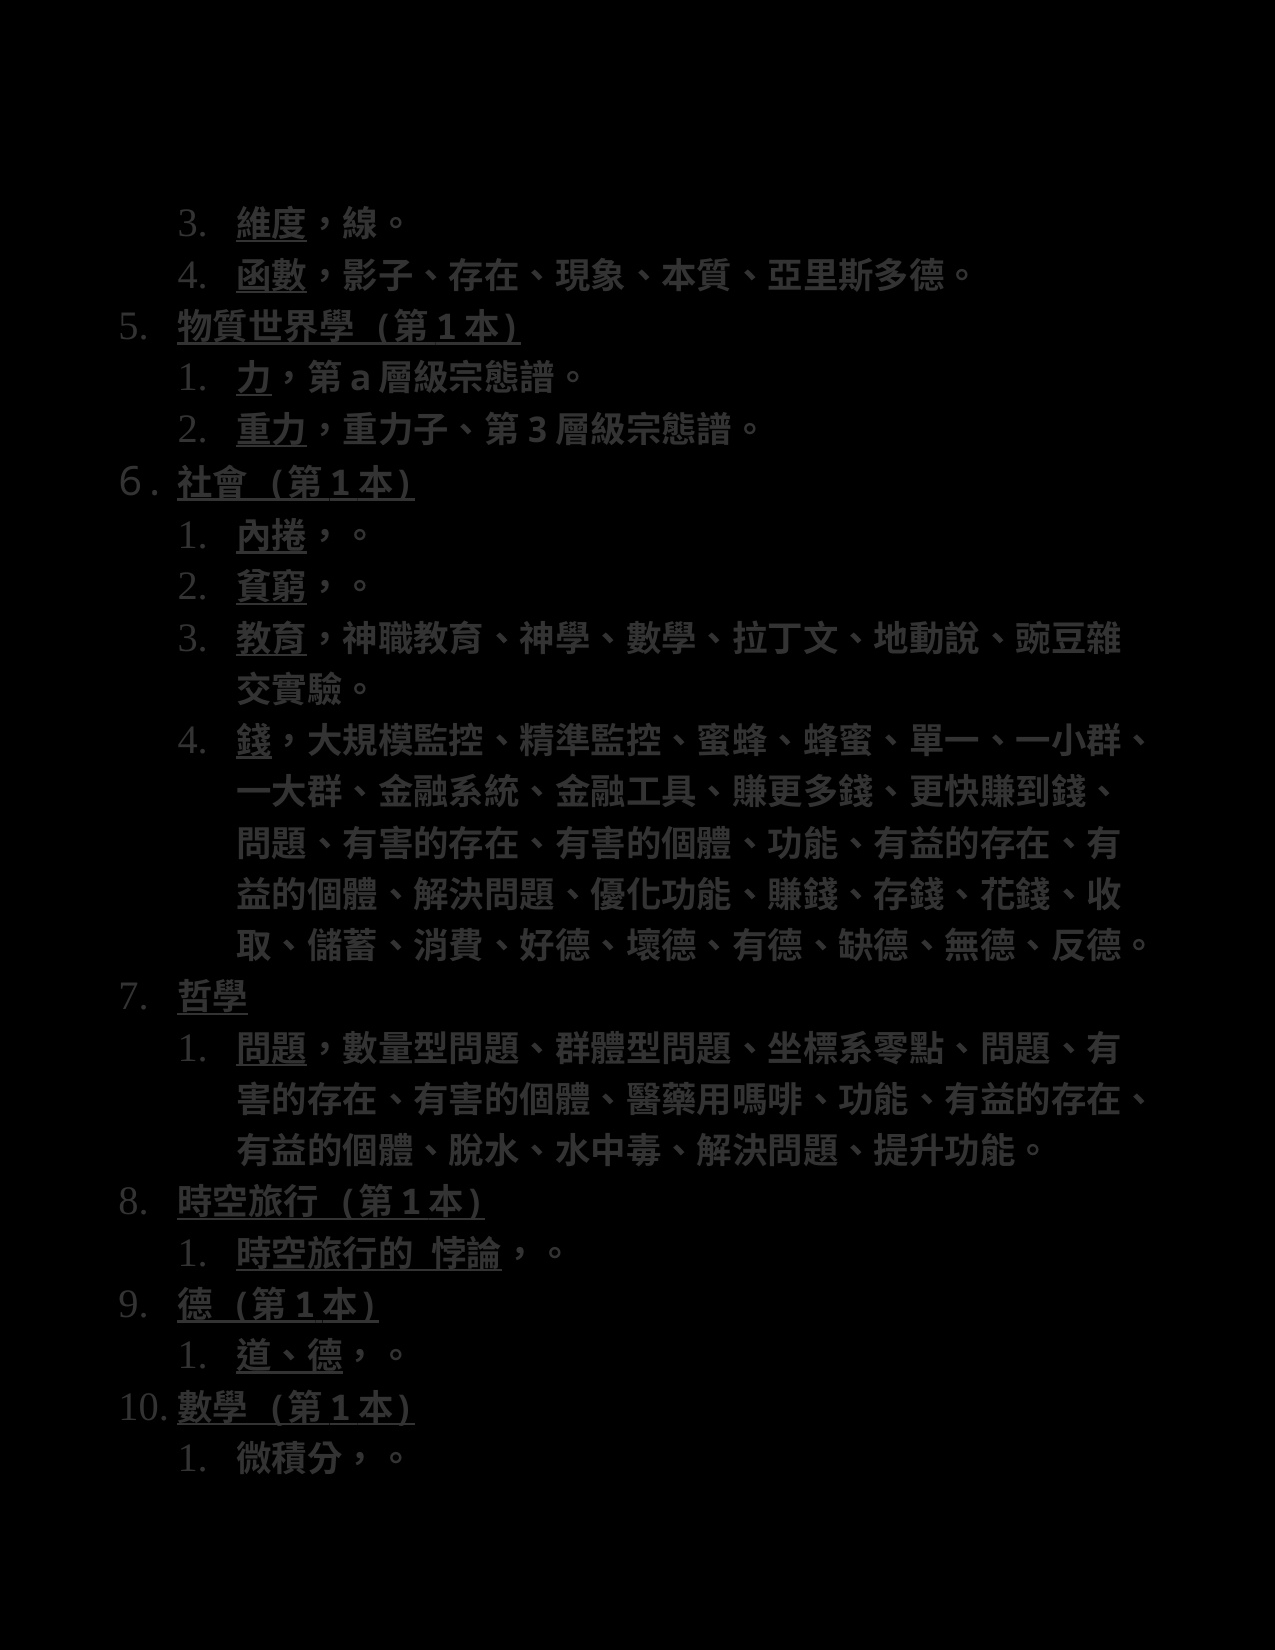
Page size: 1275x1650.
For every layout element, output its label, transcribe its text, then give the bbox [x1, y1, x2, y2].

list 物質世界學 (第1本) [118, 298, 1157, 350]
list 函數，影子、存在、現象、本質、亞里斯多德。 [177, 247, 1157, 298]
list 社會 (第1本) [118, 452, 1157, 507]
list 微積分，。 [177, 1430, 1157, 1482]
list 道、德，。 [177, 1328, 1157, 1379]
list 教育，神職教育、神學、數學、拉丁文、地動說、豌豆雜交實驗。 [177, 610, 1157, 712]
list 錢，大規模監控、精準監控、蜜蜂、蜂蜜、單一、一小群、一大群、金融系統、金融工具、賺更多錢、更快賺到錢、問題、有害的存在、有害的個體、功能、有益的存在、有益的個體、解決問題、優化功能、賺錢、存錢、花錢、收取、儲蓄、消費、好德、壞德、有德、缺德、無德、反德。 [177, 712, 1157, 969]
list 內捲，。 [177, 507, 1157, 559]
list 貧窮，。 [177, 559, 1157, 610]
list 問題，數量型問題、群體型問題、坐標系零點、問題、有害的存在、有害的個體、醫藥用嗎啡、功能、有益的存在、有益的個體、脫水、水中毒、解決問題、提升功能。 [177, 1020, 1157, 1174]
list 德 (第1本) [118, 1276, 1157, 1328]
list 力，第a層級宗態譜。 [177, 350, 1157, 401]
list 維度，線。 [177, 196, 1157, 247]
list 時空旅行 (第1本) [118, 1174, 1157, 1225]
list 重力，重力子、第3層級宗態譜。 [177, 401, 1157, 452]
list 哲學 [118, 969, 1157, 1020]
list 時空旅行的 悖論，。 [177, 1225, 1157, 1276]
list 數學 (第1本) [118, 1379, 1157, 1430]
